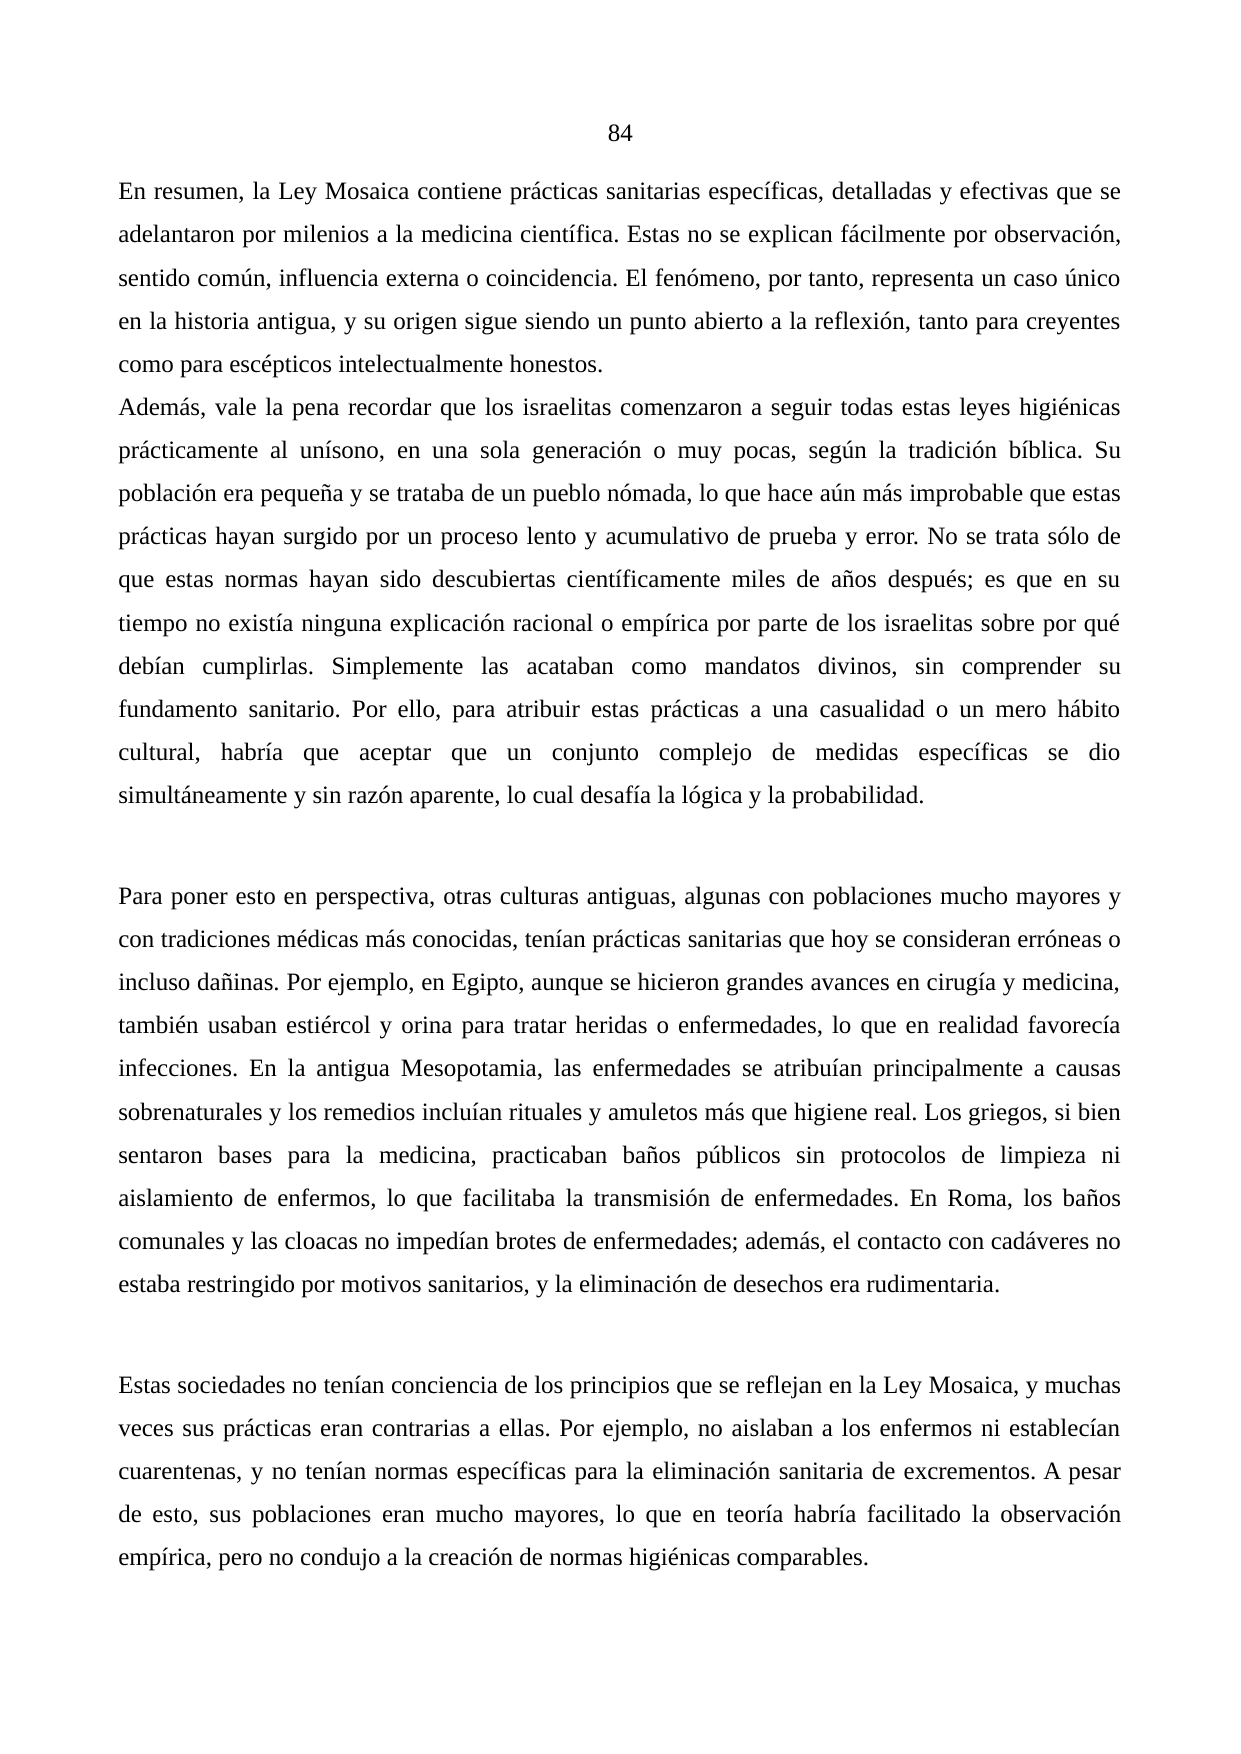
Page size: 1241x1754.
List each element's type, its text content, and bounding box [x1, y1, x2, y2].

text Estas sociedades no tenían conciencia de los principios que se reflejan en la Ley Mosaica, y muchas veces sus prácticas eran contrarias a ellas. Por ejemplo, no aislaban a los enfermos ni establecían cuarentenas, y no tenían normas específicas para la eliminación sanitaria de excrementos. A pesar de esto, sus poblaciones eran mucho mayores, lo que en teoría habría facilitado la observación empírica, pero no condujo a la creación de normas higiénicas comparables. [118, 1370, 1122, 1571]
text Para poner esto en perspectiva, otras culturas antiguas, algunas con poblaciones mucho mayores y con tradiciones médicas más conocidas, tenían prácticas sanitarias que hoy se consideran erróneas o incluso dañinas. Por ejemplo, en Egipto, aunque se hicieron grandes avances en cirugía y medicina, también usaban estiércol y orina para tratar heridas o enfermedades, lo que en realidad favorecía infecciones. En la antigua Mesopotamia, las enfermedades se atribuían principalmente a causas sobrenaturales y los remedios incluían rituales y amuletos más que higiene real. Los griegos, si bien sentaron bases para la medicina, practicaban baños públicos sin protocolos de limpieza ni aislamiento de enfermos, lo que facilitaba la transmisión de enfermedades. En Roma, los baños comunales y las cloacas no impedían brotes de enfermedades; además, el contacto con cadáveres no estaba restringido por motivos sanitarios, y la eliminación de desechos era rudimentaria. [118, 881, 1122, 1298]
text Además, vale la pena recordar que los israelitas comenzaron a seguir todas estas leyes higiénicas prácticamente al unísono, en una sola generación o muy pocas, según la tradición bíblica. Su población era pequeña y se trataba de un pueblo nómada, lo que hace aún más improbable que estas prácticas hayan surgido por un proceso lento y acumulativo de prueba y error. No se trata sólo de que estas normas hayan sido descubiertas científicamente miles de años después; es que en su tiempo no existía ninguna explicación racional o empírica por parte de los israelitas sobre por qué debían cumplirlas. Simplemente las acataban como mandatos divinos, sin comprender su fundamento sanitario. Por ello, para atribuir estas prácticas a una casualidad o un mero hábito cultural, habría que aceptar que un conjunto complejo de medidas específicas se dio simultáneamente y sin razón aparente, lo cual desafía la lógica y la probabilidad. [118, 392, 1122, 809]
text En resumen, la Ley Mosaica contiene prácticas sanitarias específicas, detalladas y efectivas que se adelantaron por milenios a la medicina científica. Estas no se explican fácilmente por observación, sentido común, influencia externa o coincidencia. El fenómeno, por tanto, representa un caso único en la historia antigua, y su origen sigue siendo un punto abierto a la reflexión, tanto para creyentes como para escépticos intelectualmente honestos. [118, 176, 1122, 378]
